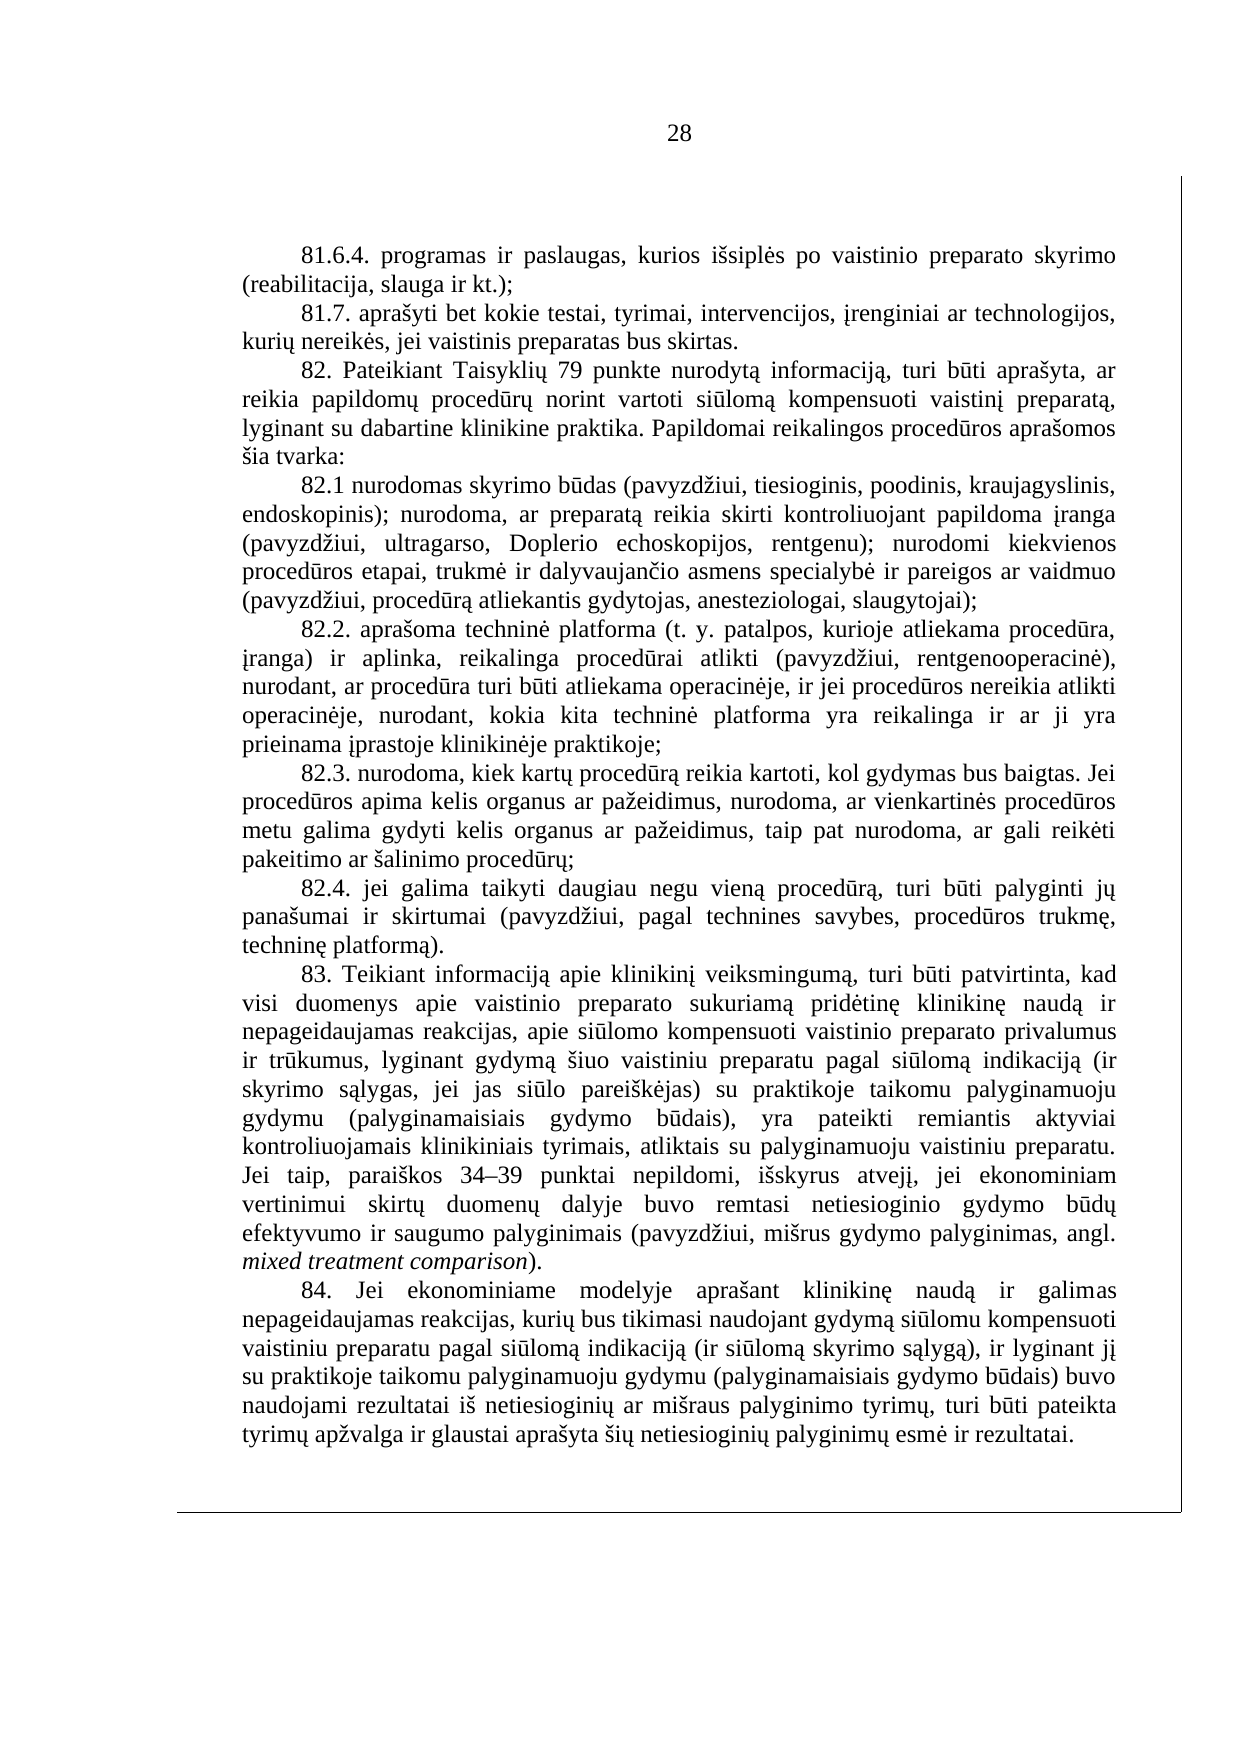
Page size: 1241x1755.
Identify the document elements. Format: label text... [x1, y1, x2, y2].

text 82.2. aprašoma techninė platforma (t. y. patalpos, kurioje atliekama procedūra, įranga) ir aplinka, reikalinga procedūrai atlikti (pavyzdžiui, rentgenooperacinė), nurodant, ar procedūra turi būti atliekama operacinėje, ir jei procedūros nereikia atlikti operacinėje, nurodant, kokia kita techninė platforma yra reikalinga ir ar ji yra prieinama įprastoje klinikinėje praktikoje; [177, 614, 1181, 758]
text 82.1 nurodomas skyrimo būdas (pavyzdžiui, tiesioginis, poodinis, kraujagyslinis, endoskopinis); nurodoma, ar preparatą reikia skirti kontroliuojant papildoma įranga (pavyzdžiui, ultragarso, Doplerio echoskopijos, rentgenu); nurodomi kiekvienos procedūros etapai, trukmė ir dalyvaujančio asmens specialybė ir pareigos ar vaidmuo (pavyzdžiui, procedūrą atliekantis gydytojas, anesteziologai, slaugytojai); [177, 470, 1181, 614]
text 84. Jei ekonominiame modelyje aprašant klinikinę naudą ir galimas nepageidaujamas reakcijas, kurių bus tikimasi naudojant gydymą siūlomu kompensuoti vaistiniu preparatu pagal siūlomą indikaciją (ir siūlomą skyrimo sąlygą), ir lyginant jį su praktikoje taikomu palyginamuoju gydymu (palyginamaisiais gydymo būdais) buvo naudojami rezultatai iš netiesioginių ar mišraus palyginimo tyrimų, turi būti pateikta tyrimų apžvalga ir glaustai aprašyta šių netiesioginių palyginimų esmė ir rezultatai. [177, 1275, 1181, 1512]
text 81.7. aprašyti bet kokie testai, tyrimai, intervencijos, įrenginiai ar technologijos, kurių nereikės, jei vaistinis preparatas bus skirtas. [177, 298, 1181, 355]
text 82.3. nurodoma, kiek kartų procedūrą reikia kartoti, kol gydymas bus baigtas. Jei procedūros apima kelis organus ar pažeidimus, nurodoma, ar vienkartinės procedūros metu galima gydyti kelis organus ar pažeidimus, taip pat nurodoma, ar gali reikėti pakeitimo ar šalinimo procedūrų; [177, 758, 1181, 873]
text 81.6.4. programas ir paslaugas, kurios išsiplės po vaistinio preparato skyrimo (reabilitacija, slauga ir kt.); [177, 176, 1181, 298]
text 82.4. jei galima taikyti daugiau negu vieną procedūrą, turi būti palyginti jų panašumai ir skirtumai (pavyzdžiui, pagal technines savybes, procedūros trukmę, techninę platformą). [177, 873, 1181, 959]
text 83. Teikiant informaciją apie klinikinį veiksmingumą, turi būti patvirtinta, kad visi duomenys apie vaistinio preparato sukuriamą pridėtinę klinikinę naudą ir nepageidaujamas reakcijas, apie siūlomo kompensuoti vaistinio preparato privalumus ir trūkumus, lyginant gydymą šiuo vaistiniu preparatu pagal siūlomą indikaciją (ir skyrimo sąlygas, jei jas siūlo pareiškėjas) su praktikoje taikomu palyginamuoju gydymu (palyginamaisiais gydymo būdais), yra pateikti remiantis aktyviai kontroliuojamais klinikiniais tyrimais, atliktais su palyginamuoju vaistiniu preparatu. Jei taip, paraiškos 34–39 punktai nepildomi, išskyrus atvejį, jei ekonominiam vertinimui skirtų duomenų dalyje buvo remtasi netiesioginio gydymo būdų efektyvumo ir saugumo palyginimais (pavyzdžiui, mišrus gydymo palyginimas, angl. mixed treatment comparison). [177, 959, 1181, 1275]
text 82. Pateikiant Taisyklių 79 punkte nurodytą informaciją, turi būti aprašyta, ar reikia papildomų procedūrų norint vartoti siūlomą kompensuoti vaistinį preparatą, lyginant su dabartine klinikine praktika. Papildomai reikalingos procedūros aprašomos šia tvarka: [177, 355, 1181, 470]
